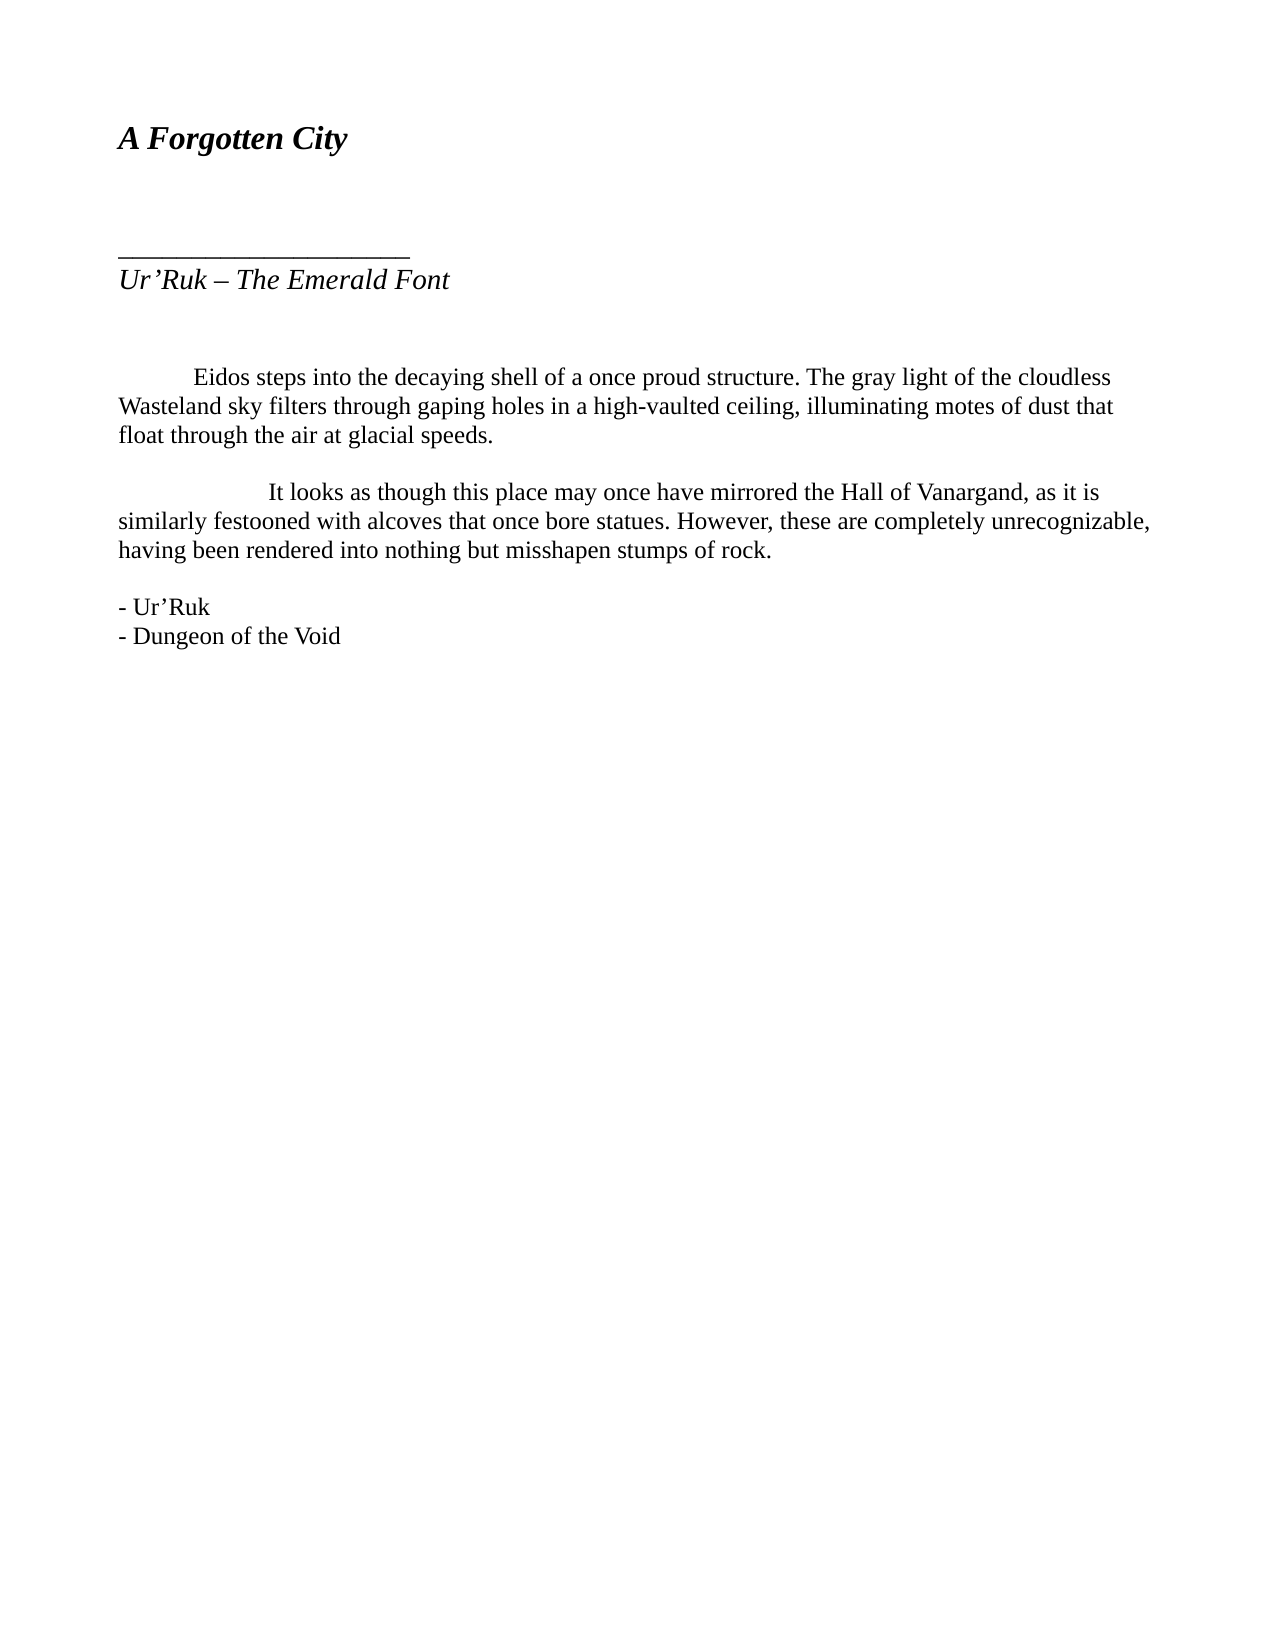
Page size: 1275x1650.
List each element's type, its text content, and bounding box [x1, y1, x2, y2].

text ____________________ [118, 228, 1157, 262]
text Eidos steps into the decaying shell of a once proud structure. The gray light of the cloudless Wasteland sky filters through gaping holes in a high-vaulted ceiling, illuminating motes of dust that float through the air at glacial speeds. [118, 362, 1157, 449]
text Ur’Ruk – The Emerald Font [118, 262, 1157, 295]
text It looks as though this place may once have mirrored the Hall of Vanargand, as it is similarly festooned with alcoves that once bore statues. However, these are completely unrecognizable, having been rendered into nothing but misshapen stumps of rock. [118, 477, 1157, 564]
text - Dungeon of the Void [118, 621, 1157, 650]
text - Ur’Ruk [118, 592, 1157, 621]
text A Forgotten City [118, 118, 1157, 156]
